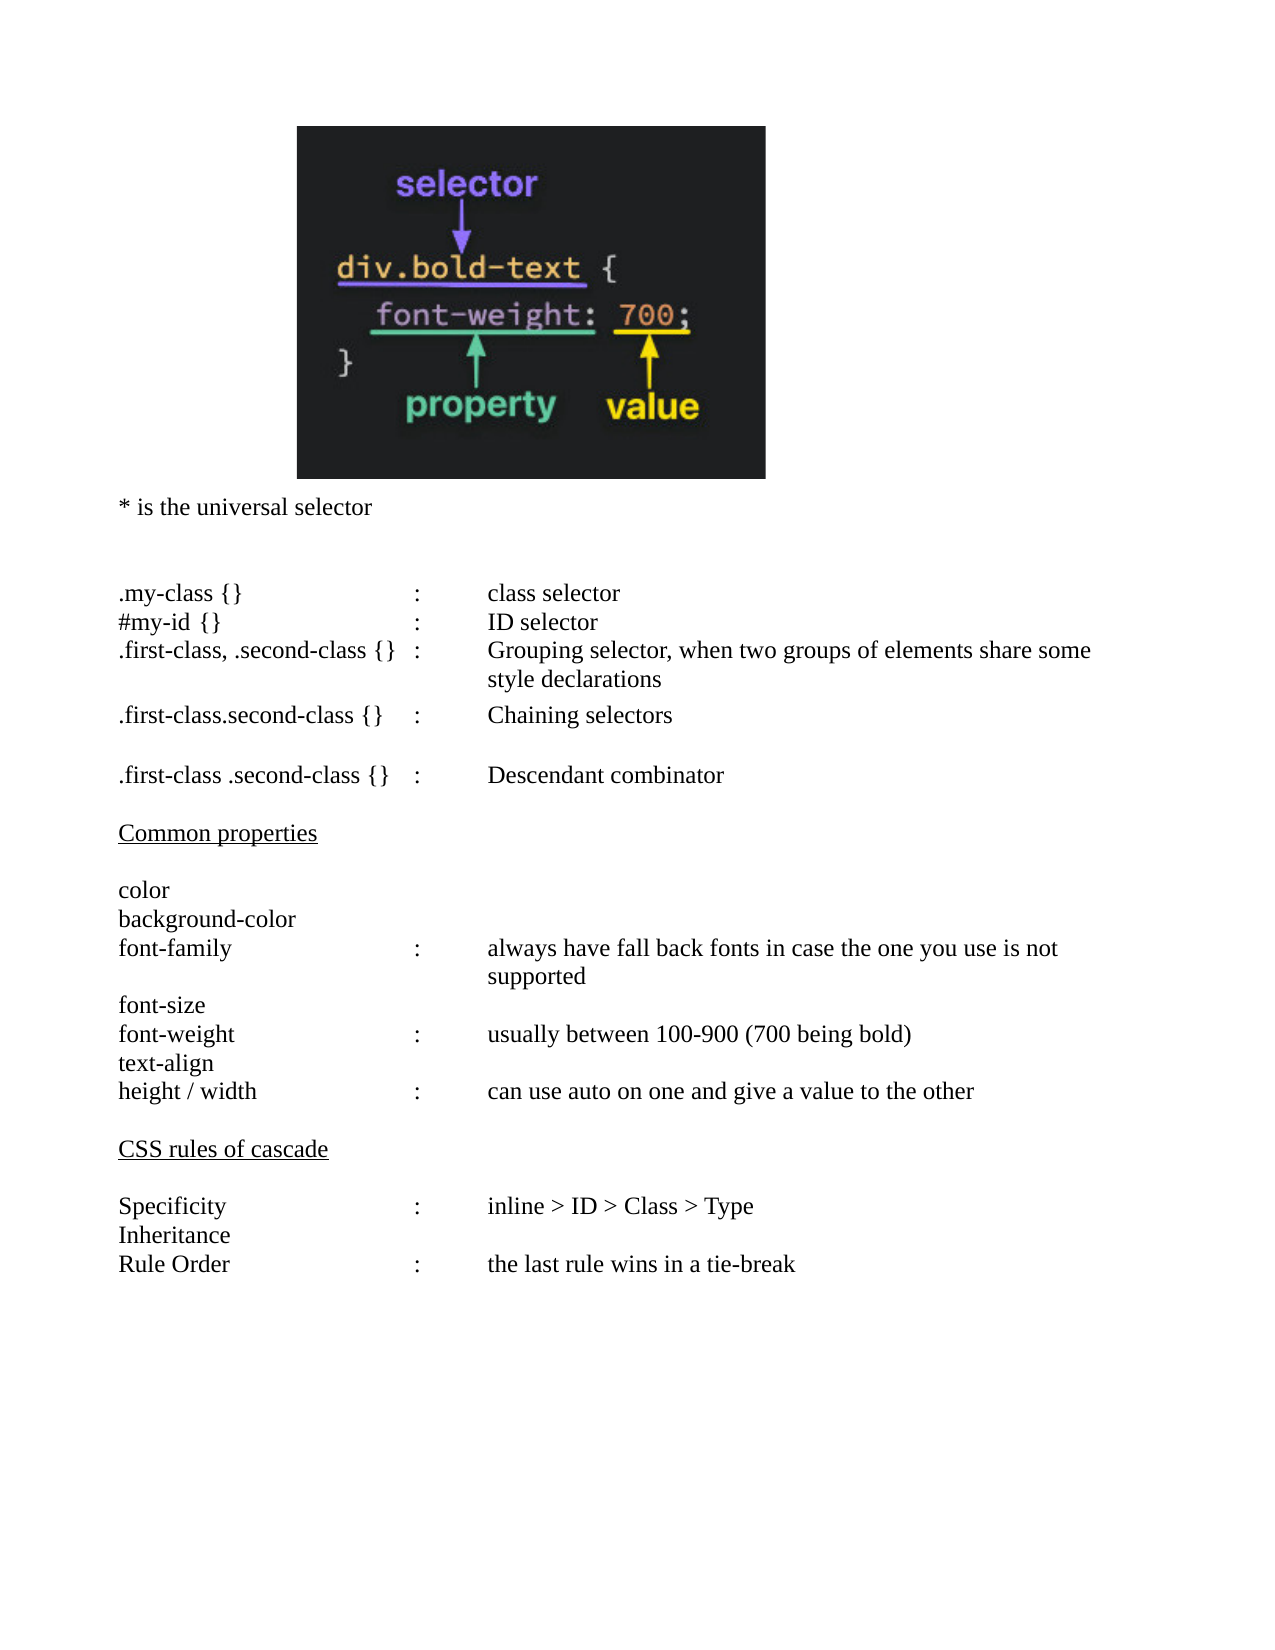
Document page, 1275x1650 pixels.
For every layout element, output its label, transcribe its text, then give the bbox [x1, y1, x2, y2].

text .first-class.second-class {} : Chaining selectors [118, 693, 1157, 731]
text background-color [118, 904, 1157, 933]
text height / width : can use auto on one and give a value to the other [118, 1076, 1157, 1105]
text .first-class, .second-class {} : Grouping selector, when two groups of elements share some style declarations [118, 636, 1157, 693]
text Rule Order : the last rule wins in a tie-break [118, 1249, 1157, 1278]
text #my-id {} : ID selector [118, 607, 1157, 636]
text * is the universal selector [118, 492, 1157, 521]
text Inheritance [118, 1220, 1157, 1249]
text .my-class {} : class selector [118, 578, 1157, 607]
text font-weight : usually between 100-900 (700 being bold) [118, 1019, 1157, 1048]
text CSS rules of cascade [118, 1134, 1157, 1163]
text Common properties [118, 818, 1157, 846]
text text-align [118, 1048, 1157, 1076]
text Specificity : inline > ID > Class > Type [118, 1191, 1157, 1220]
text font-size [118, 990, 1157, 1019]
text .first-class .second-class {} : Descendant combinator [118, 760, 1157, 789]
text font-family : always have fall back fonts in case the one you use is not supported [118, 933, 1157, 990]
picture [296, 126, 766, 479]
text color [118, 875, 1157, 904]
